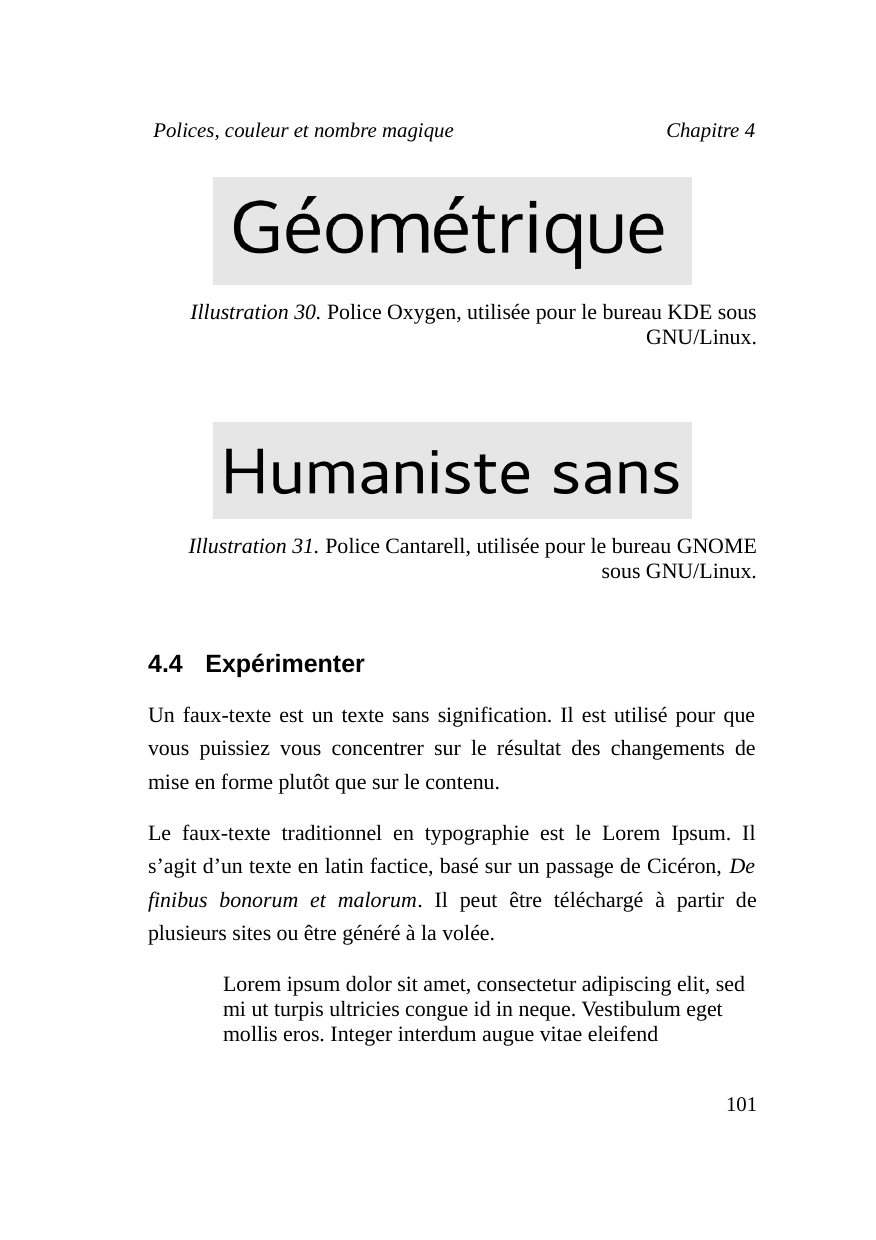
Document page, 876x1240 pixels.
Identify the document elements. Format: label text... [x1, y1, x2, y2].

subtitle Expérimenter [148, 646, 757, 679]
text Un faux-texte est un texte sans signification. Il est utilisé pour que vous puissiez vous concentrer sur le résultat des changements de mise en forme plutôt que sur le contenu. [148, 696, 757, 796]
picture [212, 422, 692, 519]
picture [212, 177, 692, 285]
text Lorem ipsum dolor sit amet, consectetur adipiscing elit, sed mi ut turpis ultricies congue id in neque. Vestibulum eget mollis eros. Integer interdum augue vitae eleifend [223, 971, 757, 1047]
subtitle Police Cantarell, utilisée pour le bureau GNOME sous GNU/Linux. [148, 533, 757, 583]
subtitle Police Oxygen, utilisée pour le bureau KDE sous GNU/Linux. [148, 299, 757, 349]
text Le faux-texte traditionnel en typographie est le Lorem Ipsum. Il s’agit d’un texte en latin factice, basé sur un passage de Cicéron, De finibus bonorum et malorum. Il peut être téléchargé à partir de plusieurs sites ou être généré à la volée. [148, 814, 757, 947]
